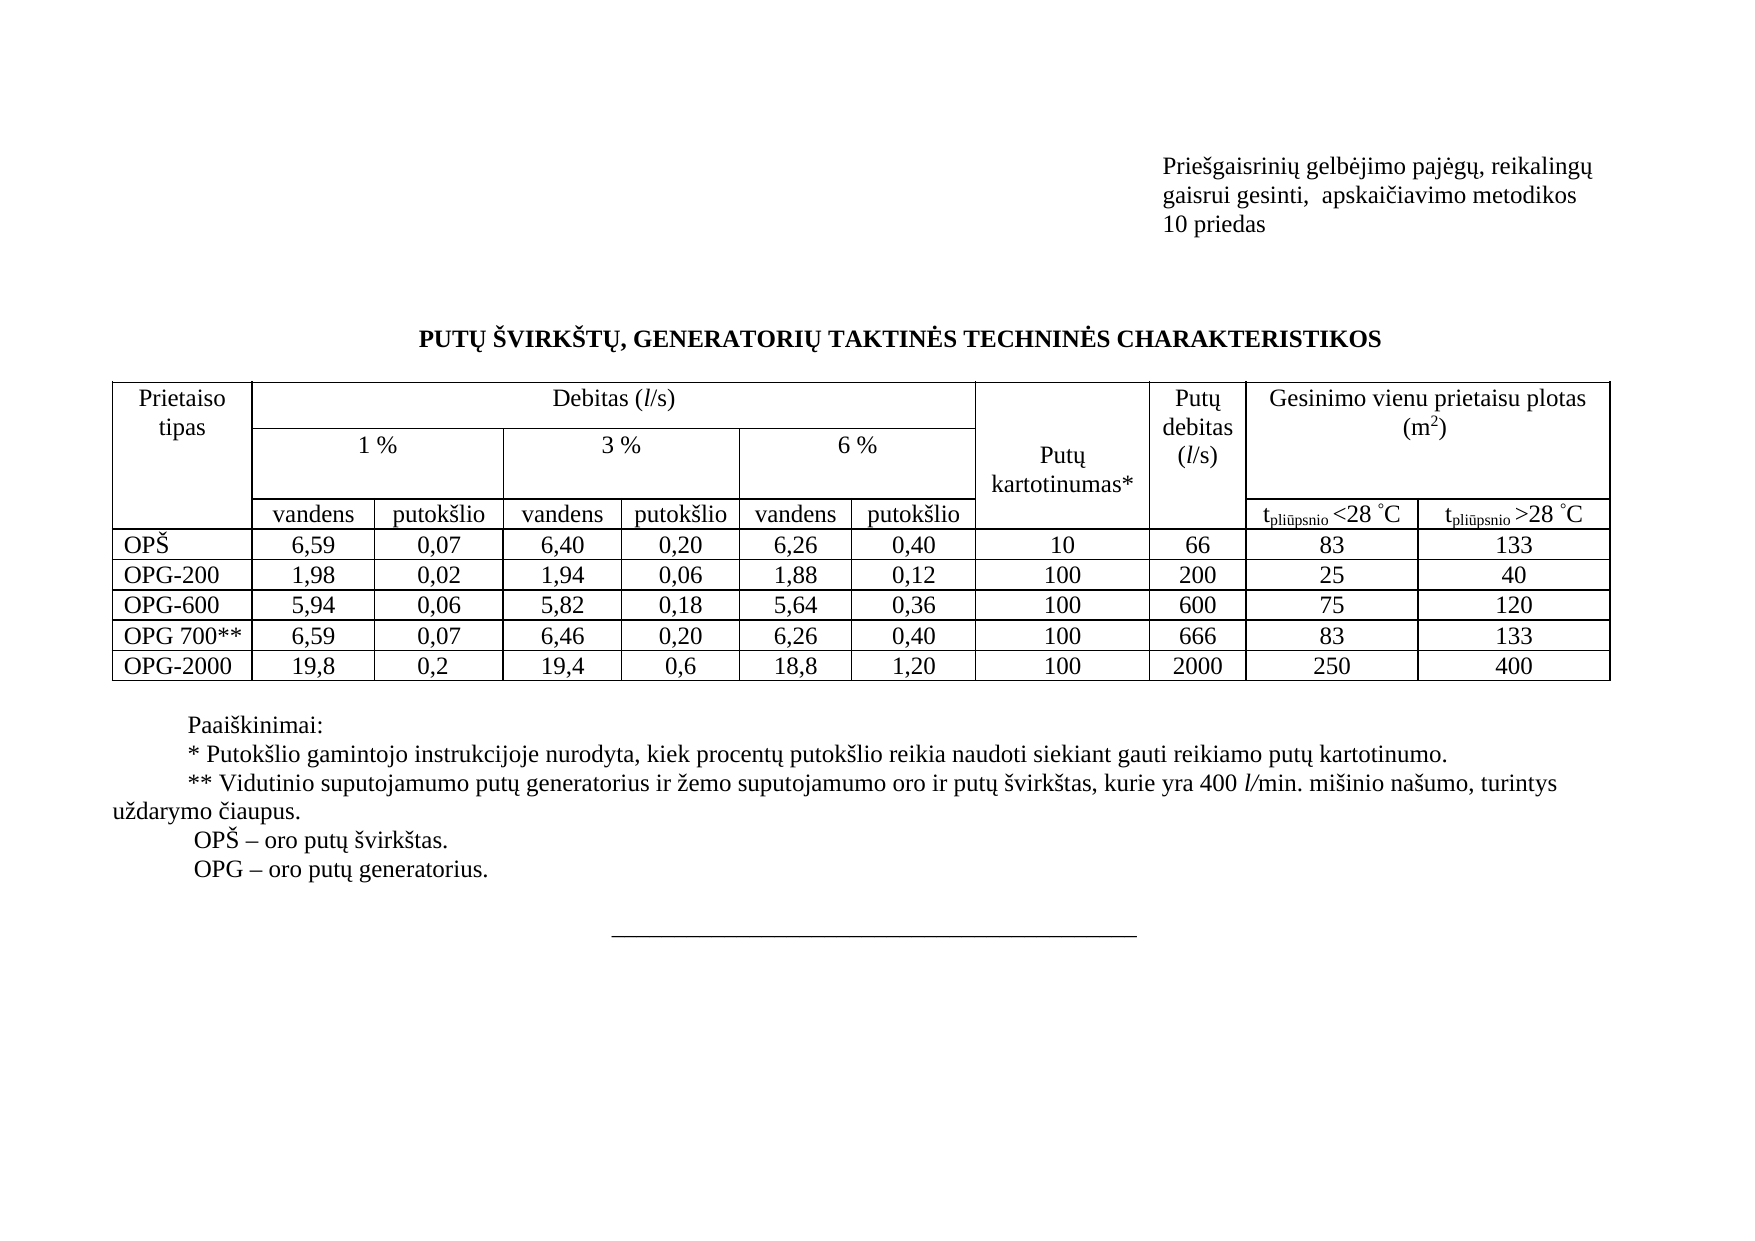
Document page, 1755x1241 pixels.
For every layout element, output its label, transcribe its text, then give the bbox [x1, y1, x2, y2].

table_cell [976, 498, 1149, 528]
table_cell 133 [1419, 530, 1609, 558]
table_cell vandens [253, 500, 374, 528]
table_cell putokšlio [852, 500, 975, 528]
table_cell tpliūpsnio >28 °C [1419, 500, 1609, 528]
table_cell 5,82 [504, 591, 621, 619]
table_cell vandens [740, 500, 851, 528]
table_cell 0,07 [375, 530, 502, 558]
table_cell 6,46 [504, 621, 621, 649]
text OPŠ – oro putų švirkštas. [112, 825, 1636, 854]
table_header Debitas (l/s) [253, 383, 975, 428]
table_cell 6 % [740, 429, 975, 498]
table_cell 18,8 [740, 651, 851, 680]
table_cell 0,07 [375, 621, 502, 649]
table_cell 2000 [1150, 651, 1245, 680]
table_cell OPG 700** [113, 621, 251, 649]
table_cell 1 % [253, 429, 503, 498]
table_cell 6,26 [740, 621, 851, 649]
table_cell 1,20 [852, 651, 975, 680]
table_cell 0,02 [375, 560, 502, 589]
table_cell 0,06 [375, 591, 502, 619]
table_cell 0,2 [375, 651, 502, 680]
table_cell [1150, 498, 1245, 528]
table_cell 666 [1150, 621, 1245, 649]
table_cell 0,20 [622, 621, 739, 649]
table_cell 6,59 [253, 621, 374, 649]
table_cell 40 [1419, 560, 1609, 589]
table_cell 6,26 [740, 530, 851, 558]
table_cell 0,40 [852, 621, 975, 649]
table_cell 10 [976, 530, 1149, 558]
table_cell 1,94 [504, 560, 621, 589]
table_cell 83 [1247, 621, 1417, 649]
table_cell 200 [1150, 560, 1245, 589]
text OPG – oro putų generatorius. [112, 854, 1636, 883]
table_cell OPG-2000 [113, 651, 251, 680]
text Paaiškinimai: [112, 710, 1636, 739]
text gaisrui gesinti, apskaičiavimo metodikos [112, 180, 1636, 209]
table_cell putokšlio [375, 500, 503, 528]
table_cell 1,88 [740, 560, 851, 589]
table_cell 5,94 [253, 591, 374, 619]
text ** Vidutinio suputojamumo putų generatorius ir žemo suputojamumo oro ir putų švirkštas, kurie yra 400 l/min. mišinio našumo, turintys uždarymo čiaupus. [112, 768, 1636, 825]
text * Putokšlio gamintojo instrukcijoje nurodyta, kiek procentų putokšlio reikia naudoti siekiant gauti reikiamo putų kartotinumo. [112, 739, 1636, 768]
table_cell 6,59 [253, 530, 374, 558]
table_cell 6,40 [504, 530, 621, 558]
table_cell 0,40 [852, 530, 975, 558]
table_cell 120 [1419, 591, 1609, 619]
table_cell tpliūpsnio <28 °C [1247, 500, 1417, 528]
table_cell 5,64 [740, 591, 851, 619]
table_cell [113, 498, 251, 528]
table_cell 250 [1247, 651, 1417, 680]
table_cell OPG-600 [113, 591, 251, 619]
text PUTŲ ŠVIRKŠTŲ, GENERATORIŲ TAKTINĖS TECHNINĖS CHARAKTERISTIKOS [112, 324, 1636, 353]
table_cell 0,20 [622, 530, 739, 558]
table_cell OPŠ [113, 530, 251, 558]
table_cell 0,06 [622, 560, 739, 589]
table_cell 3 % [504, 429, 739, 498]
table_cell 100 [976, 560, 1149, 589]
table_cell 1,98 [253, 560, 374, 589]
text 10 priedas [112, 209, 1636, 238]
table_cell 100 [976, 621, 1149, 649]
table_cell 75 [1247, 591, 1417, 619]
table_header Prietaiso tipas [113, 383, 251, 498]
table_header Gesinimo vienu prietaisu plotas (m2) [1247, 383, 1609, 498]
table_cell OPG-200 [113, 560, 251, 589]
table_cell 100 [976, 591, 1149, 619]
table_cell vandens [504, 500, 621, 528]
table_cell 0,18 [622, 591, 739, 619]
table_cell 66 [1150, 530, 1245, 558]
text Priešgaisrinių gelbėjimo pajėgų, reikalingų [112, 151, 1636, 180]
table_cell 100 [976, 651, 1149, 680]
table_cell 0,36 [852, 591, 975, 619]
table_cell 19,8 [253, 651, 374, 680]
table_cell 25 [1247, 560, 1417, 589]
text __________________________________________ [112, 911, 1636, 940]
table_cell 400 [1419, 651, 1609, 680]
table_cell 0,6 [622, 651, 739, 680]
table_header Putų debitas (l/s) [1150, 383, 1245, 498]
table_cell 83 [1247, 530, 1417, 558]
table_cell 600 [1150, 591, 1245, 619]
table_header Putų kartotinumas* [976, 383, 1149, 498]
table_cell 0,12 [852, 560, 975, 589]
table_cell putokšlio [622, 500, 739, 528]
table_cell 133 [1419, 621, 1609, 649]
table_cell 19,4 [504, 651, 621, 680]
